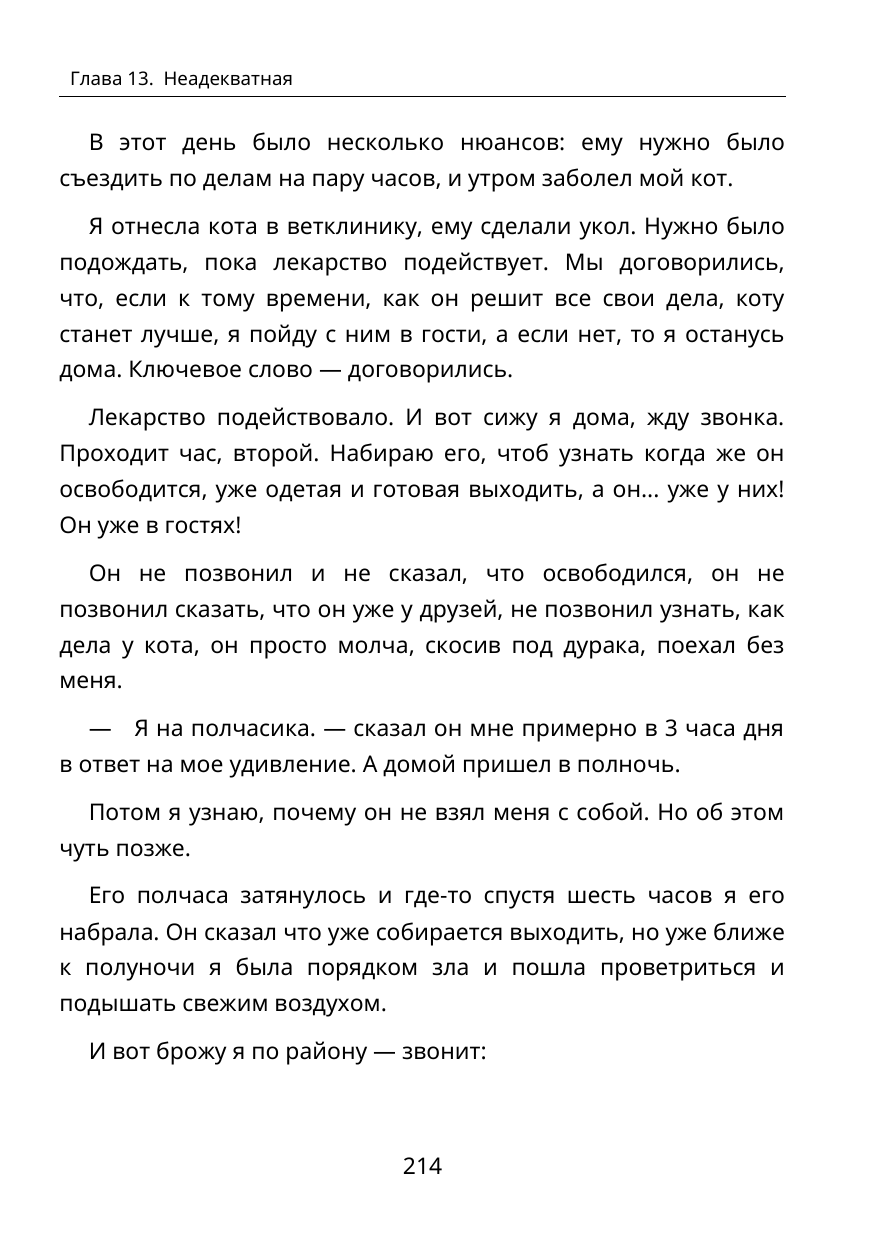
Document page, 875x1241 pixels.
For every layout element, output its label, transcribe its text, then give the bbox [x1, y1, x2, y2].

text Его полчаса затянулось и где-то спустя шесть часов я его набрала. Он сказал что уже собирается выходить, но уже ближе к полуночи я была порядком зла и пошла проветриться и подышать свежим воздухом. [59, 879, 786, 1018]
text Потом я узнаю, почему он не взял меня с собой. Но об этом чуть позже. [59, 796, 786, 863]
text Я отнесла кота в ветклинику, ему сделали укол. Нужно было подождать, пока лекарство подействует. Мы договорились, что, если к тому времени, как он решит все свои дела, коту станет лучше, я пойду с ним в гости, а если нет, то я останусь дома. Ключевое слово — договорились. [59, 210, 786, 385]
text И вот брожу я по району — звонит: [59, 1035, 786, 1066]
text Лекарство подействовало. И вот сижу я дома, жду звонка. Проходит час, второй. Набираю его, чтоб узнать когда же он освободится, уже одетая и готовая выходить, а он... уже у них! Он уже в гостях! [59, 401, 786, 540]
text В этот день было несколько нюансов: ему нужно было съездить по делам на пару часов, и утром заболел мой кот. [59, 126, 786, 193]
text Он не позвонил и не сказал, что освободился, он не позвонил сказать, что он уже у друзей, не позвонил узнать, как дела у кота, он просто молча, скосив под дурака, поехал без меня. [59, 557, 786, 696]
list Я на полчасика. — сказал он мне примерно в 3 часа дня в ответ на мое удивление. А домой пришел в полночь. [59, 712, 786, 779]
